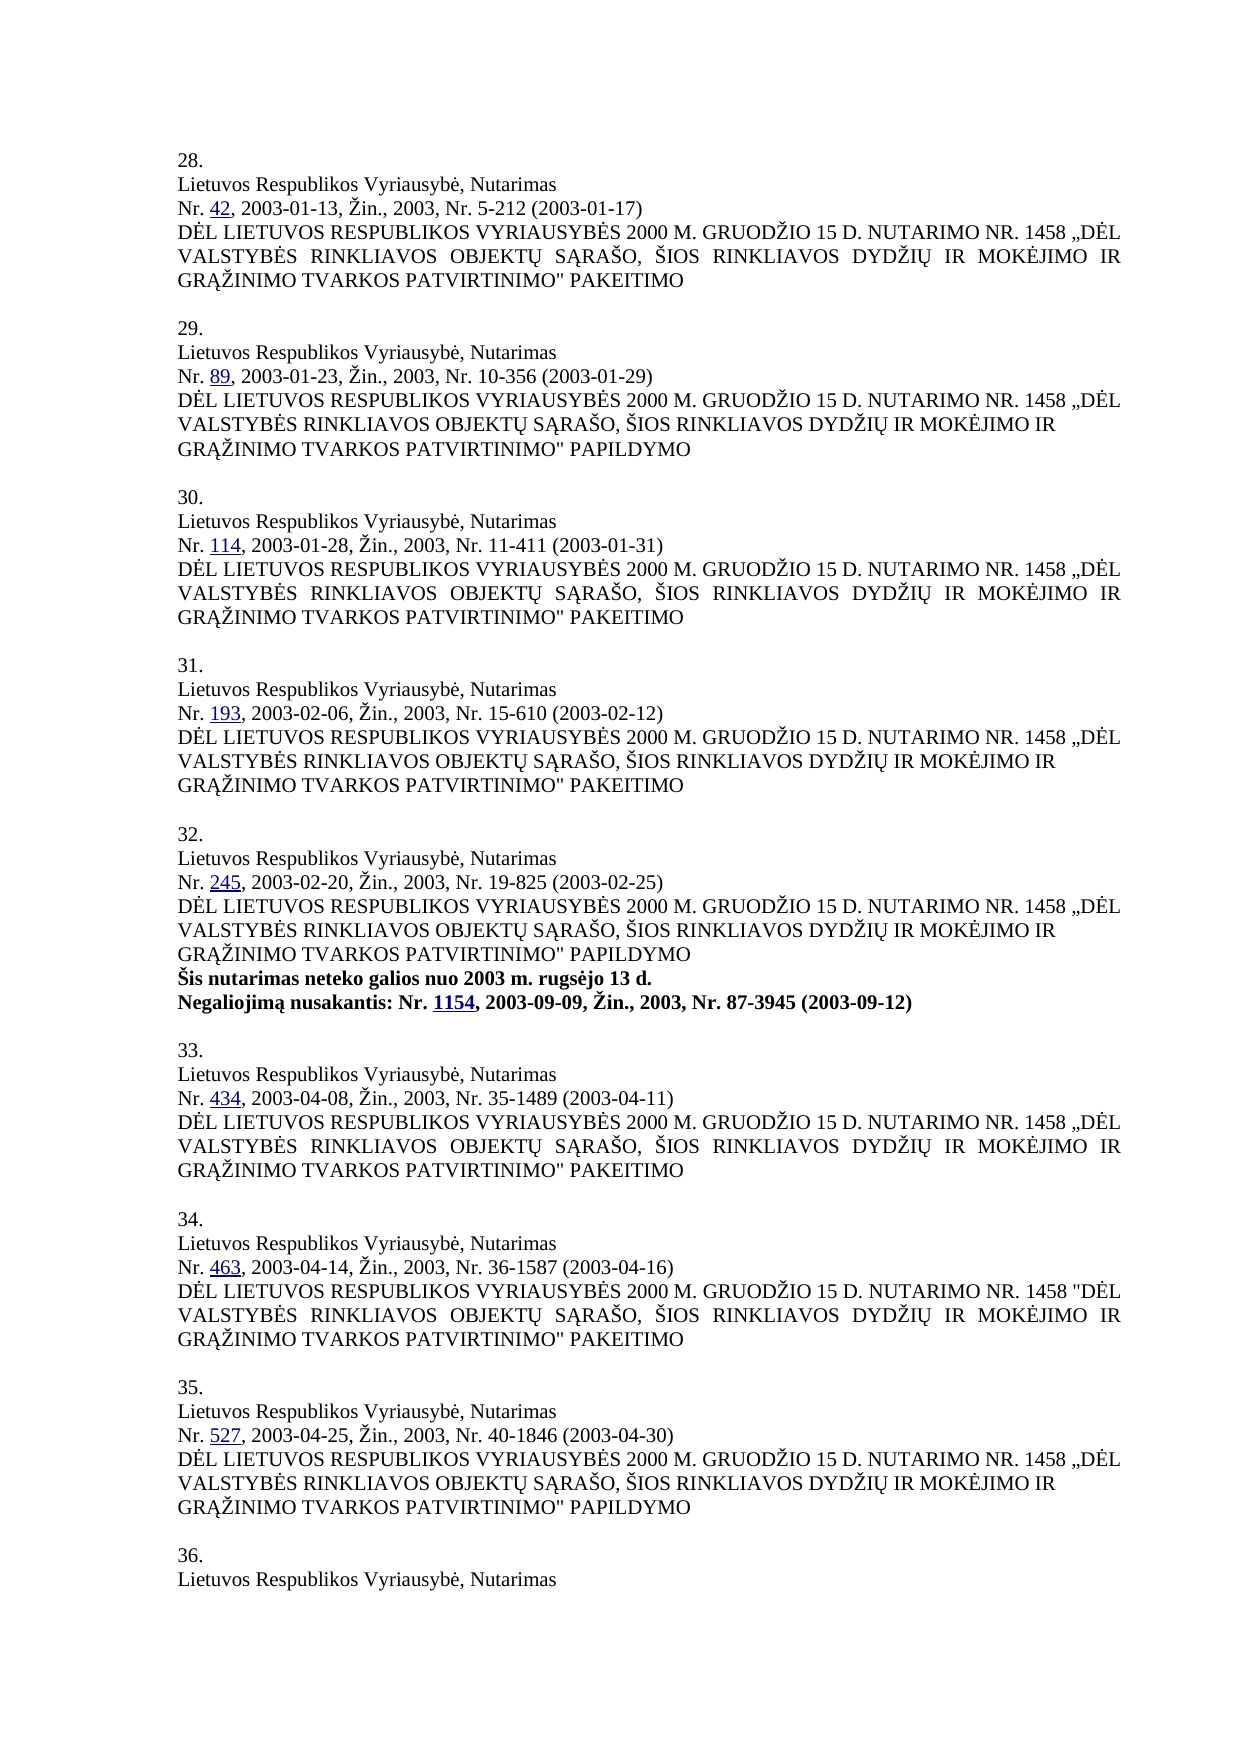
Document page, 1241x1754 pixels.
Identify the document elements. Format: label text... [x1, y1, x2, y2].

text DĖL LIETUVOS RESPUBLIKOS VYRIAUSYBĖS 2000 M. GRUODŽIO 15 D. NUTARIMO NR. 1458 „DĖL VALSTYBĖS RINKLIAVOS OBJEKTŲ SĄRAŠO, ŠIOS RINKLIAVOS DYDŽIŲ IR MOKĖJIMO IR GRĄŽINIMO TVARKOS PATVIRTINIMO" PAKEITIMO [177, 557, 1122, 629]
text Nr. 114, 2003-01-28, Žin., 2003, Nr. 11-411 (2003-01-31) [177, 533, 1122, 557]
text DĖL LIETUVOS RESPUBLIKOS VYRIAUSYBĖS 2000 M. GRUODŽIO 15 D. NUTARIMO NR. 1458 „DĖL VALSTYBĖS RINKLIAVOS OBJEKTŲ SĄRAŠO, ŠIOS RINKLIAVOS DYDŽIŲ IR MOKĖJIMO IR GRĄŽINIMO TVARKOS PATVIRTINIMO" PAKEITIMO [177, 1110, 1122, 1182]
text DĖL LIETUVOS RESPUBLIKOS VYRIAUSYBĖS 2000 M. GRUODŽIO 15 D. NUTARIMO NR. 1458 „DĖL VALSTYBĖS RINKLIAVOS OBJEKTŲ SĄRAŠO, ŠIOS RINKLIAVOS DYDŽIŲ IR MOKĖJIMO IR GRĄŽINIMO TVARKOS PATVIRTINIMO" PAPILDYMO [177, 388, 1122, 461]
text Negaliojimą nusakantis: Nr. 1154, 2003-09-09, Žin., 2003, Nr. 87-3945 (2003-09-12) [177, 990, 1122, 1014]
text 35. [177, 1375, 1122, 1399]
text Nr. 245, 2003-02-20, Žin., 2003, Nr. 19-825 (2003-02-25) [177, 869, 1122, 894]
text Lietuvos Respublikos Vyriausybė, Nutarimas [177, 677, 1122, 701]
text DĖL LIETUVOS RESPUBLIKOS VYRIAUSYBĖS 2000 M. GRUODŽIO 15 D. NUTARIMO NR. 1458 „DĖL VALSTYBĖS RINKLIAVOS OBJEKTŲ SĄRAŠO, ŠIOS RINKLIAVOS DYDŽIŲ IR MOKĖJIMO IR GRĄŽINIMO TVARKOS PATVIRTINIMO" PAPILDYMO [177, 1447, 1122, 1519]
text Nr. 89, 2003-01-23, Žin., 2003, Nr. 10-356 (2003-01-29) [177, 364, 1122, 388]
text 30. [177, 484, 1122, 509]
text DĖL LIETUVOS RESPUBLIKOS VYRIAUSYBĖS 2000 M. GRUODŽIO 15 D. NUTARIMO NR. 1458 „DĖL VALSTYBĖS RINKLIAVOS OBJEKTŲ SĄRAŠO, ŠIOS RINKLIAVOS DYDŽIŲ IR MOKĖJIMO IR GRĄŽINIMO TVARKOS PATVIRTINIMO" PAPILDYMO [177, 894, 1122, 966]
text Lietuvos Respublikos Vyriausybė, Nutarimas [177, 509, 1122, 533]
text Lietuvos Respublikos Vyriausybė, Nutarimas [177, 1062, 1122, 1086]
text Šis nutarimas neteko galios nuo 2003 m. rugsėjo 13 d. [177, 966, 1122, 990]
text 34. [177, 1206, 1122, 1231]
text Lietuvos Respublikos Vyriausybė, Nutarimas [177, 340, 1122, 364]
text 31. [177, 653, 1122, 677]
text 33. [177, 1038, 1122, 1062]
text 32. [177, 821, 1122, 846]
text DĖL LIETUVOS RESPUBLIKOS VYRIAUSYBĖS 2000 M. GRUODŽIO 15 D. NUTARIMO NR. 1458 „DĖL VALSTYBĖS RINKLIAVOS OBJEKTŲ SĄRAŠO, ŠIOS RINKLIAVOS DYDŽIŲ IR MOKĖJIMO IR GRĄŽINIMO TVARKOS PATVIRTINIMO" PAKEITIMO [177, 220, 1122, 292]
text Nr. 463, 2003-04-14, Žin., 2003, Nr. 36-1587 (2003-04-16) [177, 1254, 1122, 1279]
text Lietuvos Respublikos Vyriausybė, Nutarimas [177, 1231, 1122, 1254]
text DĖL LIETUVOS RESPUBLIKOS VYRIAUSYBĖS 2000 M. GRUODŽIO 15 D. NUTARIMO NR. 1458 „DĖL VALSTYBĖS RINKLIAVOS OBJEKTŲ SĄRAŠO, ŠIOS RINKLIAVOS DYDŽIŲ IR MOKĖJIMO IR GRĄŽINIMO TVARKOS PATVIRTINIMO" PAKEITIMO [177, 725, 1122, 797]
text DĖL LIETUVOS RESPUBLIKOS VYRIAUSYBĖS 2000 M. GRUODŽIO 15 D. NUTARIMO NR. 1458 "DĖL VALSTYBĖS RINKLIAVOS OBJEKTŲ SĄRAŠO, ŠIOS RINKLIAVOS DYDŽIŲ IR MOKĖJIMO IR GRĄŽINIMO TVARKOS PATVIRTINIMO" PAKEITIMO [177, 1279, 1122, 1351]
text Lietuvos Respublikos Vyriausybė, Nutarimas [177, 1399, 1122, 1423]
text Lietuvos Respublikos Vyriausybė, Nutarimas [177, 1567, 1122, 1591]
text 28. [177, 148, 1122, 172]
text 36. [177, 1543, 1122, 1567]
text Nr. 434, 2003-04-08, Žin., 2003, Nr. 35-1489 (2003-04-11) [177, 1086, 1122, 1110]
text Nr. 193, 2003-02-06, Žin., 2003, Nr. 15-610 (2003-02-12) [177, 701, 1122, 725]
text Lietuvos Respublikos Vyriausybė, Nutarimas [177, 846, 1122, 869]
text Nr. 42, 2003-01-13, Žin., 2003, Nr. 5-212 (2003-01-17) [177, 196, 1122, 220]
text Nr. 527, 2003-04-25, Žin., 2003, Nr. 40-1846 (2003-04-30) [177, 1423, 1122, 1447]
text 29. [177, 316, 1122, 340]
text Lietuvos Respublikos Vyriausybė, Nutarimas [177, 172, 1122, 196]
